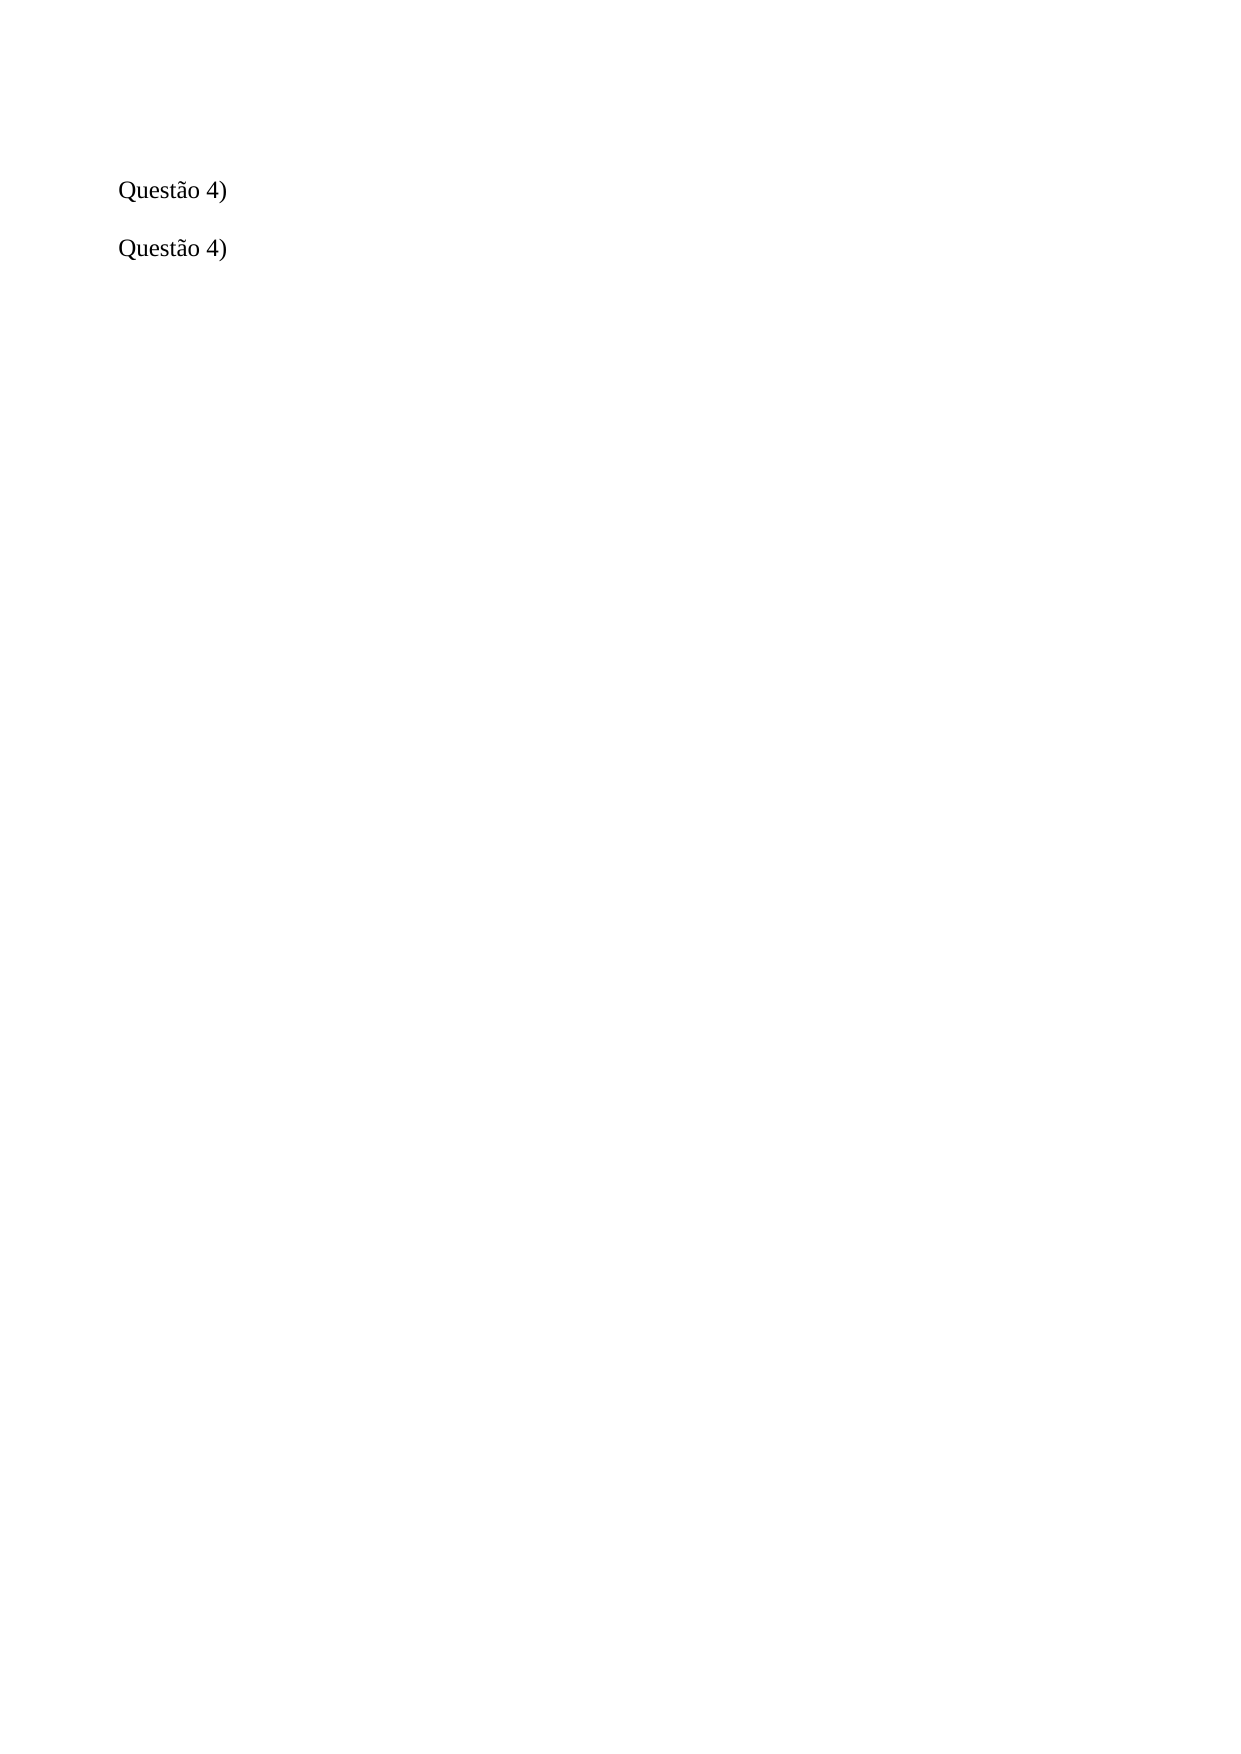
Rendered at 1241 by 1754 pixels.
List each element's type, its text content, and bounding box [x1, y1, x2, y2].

text Questão 4) [118, 176, 1122, 204]
text Questão 4) [118, 233, 1122, 262]
